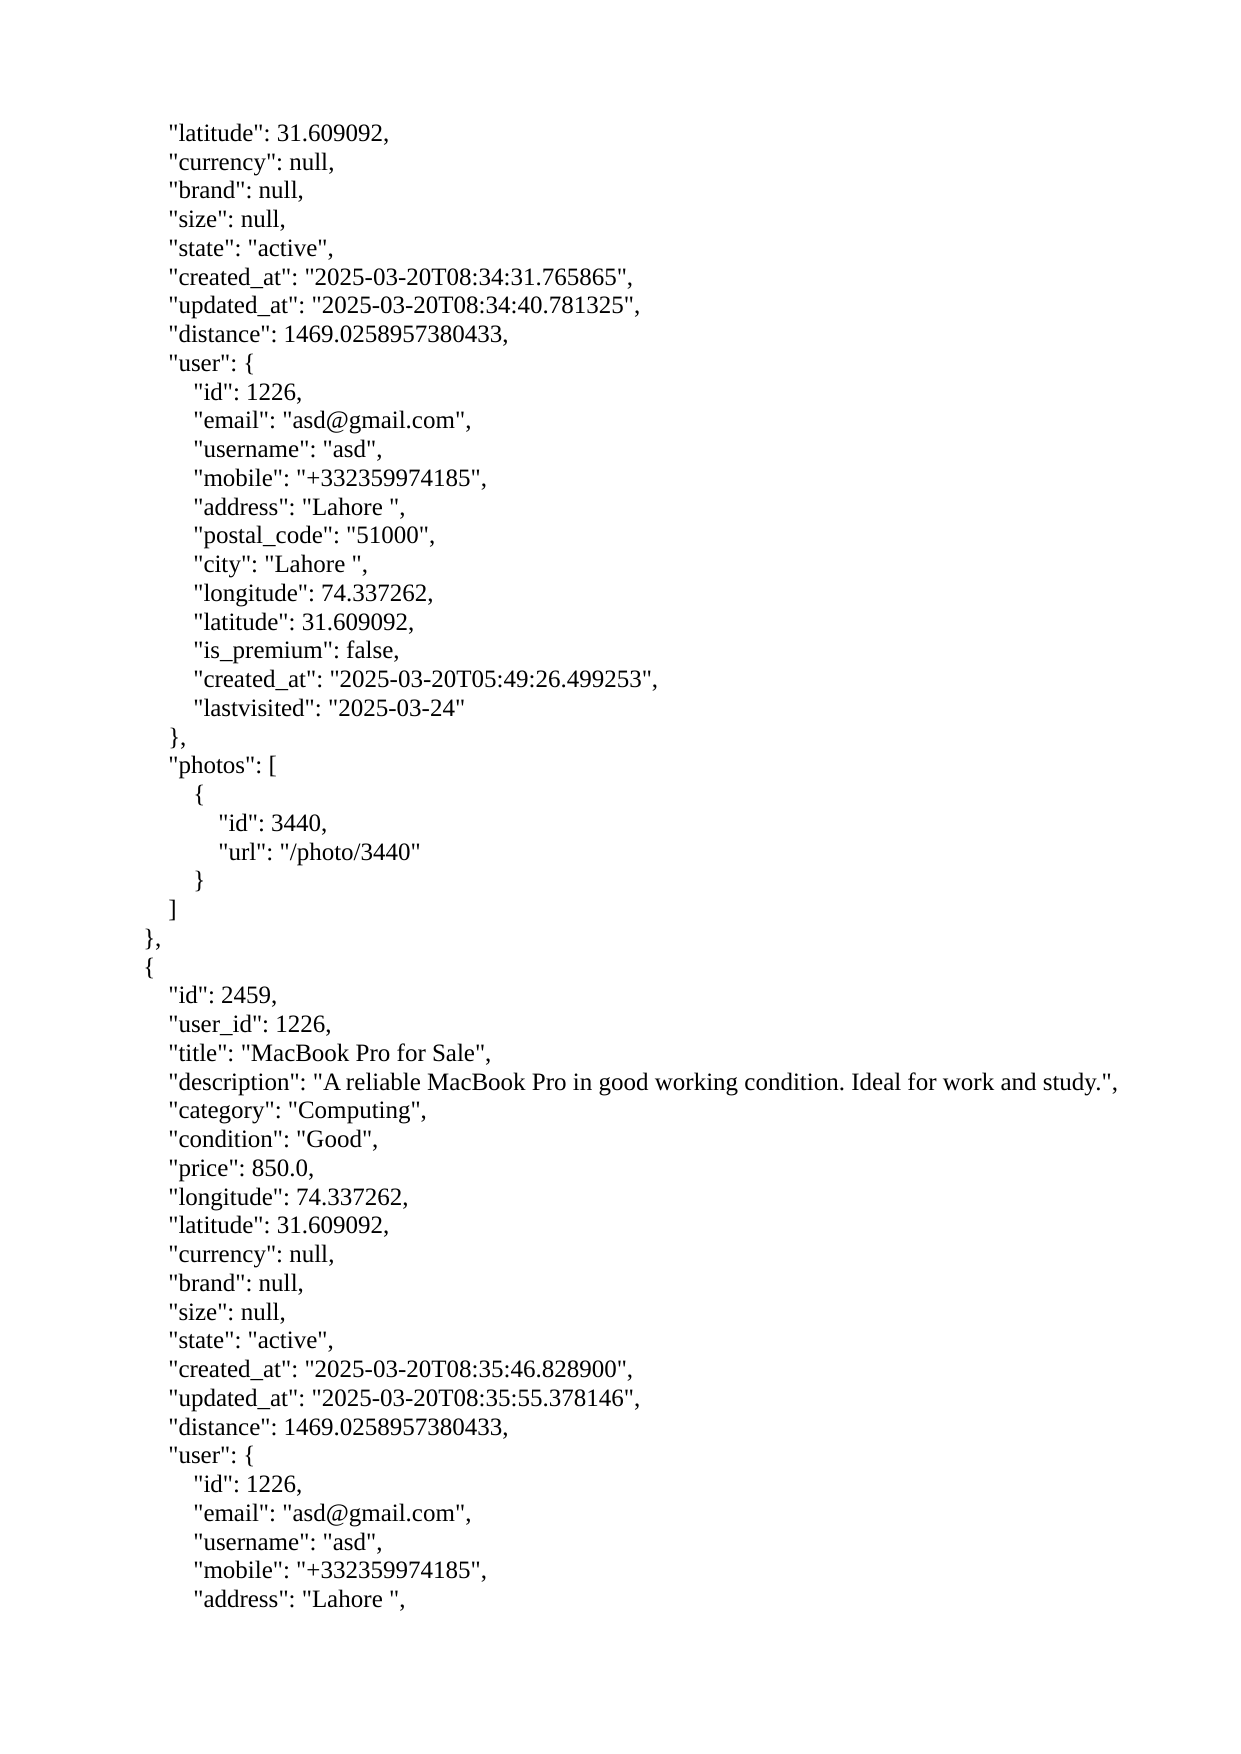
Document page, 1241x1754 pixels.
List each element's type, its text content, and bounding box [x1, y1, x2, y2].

text "currency": null, [118, 1239, 1122, 1268]
text { [118, 779, 1122, 808]
text "is_premium": false, [118, 636, 1122, 664]
text "distance": 1469.0258957380433, [118, 1412, 1122, 1441]
text "address": "Lahore ", [118, 1584, 1122, 1613]
text "brand": null, [118, 1268, 1122, 1297]
text "latitude": 31.609092, [118, 1211, 1122, 1239]
text "longitude": 74.337262, [118, 1182, 1122, 1211]
text "longitude": 74.337262, [118, 578, 1122, 607]
text "mobile": "+332359974185", [118, 463, 1122, 492]
text "description": "A reliable MacBook Pro in good working condition. Ideal for work and study.", [118, 1067, 1122, 1096]
text "city": "Lahore ", [118, 549, 1122, 578]
text "url": "/photo/3440" [118, 837, 1122, 866]
text }, [118, 722, 1122, 751]
text "photos": [ [118, 751, 1122, 779]
text "user": { [118, 1441, 1122, 1469]
text "mobile": "+332359974185", [118, 1556, 1122, 1584]
text "email": "asd@gmail.com", [118, 406, 1122, 434]
text "condition": "Good", [118, 1124, 1122, 1153]
text "user": { [118, 348, 1122, 377]
text ] [118, 894, 1122, 923]
text "id": 2459, [118, 981, 1122, 1009]
text } [118, 866, 1122, 894]
text "lastvisited": "2025-03-24" [118, 693, 1122, 722]
text "created_at": "2025-03-20T08:35:46.828900", [118, 1354, 1122, 1383]
text "id": 3440, [118, 808, 1122, 837]
text "brand": null, [118, 176, 1122, 204]
text "latitude": 31.609092, [118, 607, 1122, 636]
text "updated_at": "2025-03-20T08:34:40.781325", [118, 291, 1122, 319]
text "email": "asd@gmail.com", [118, 1498, 1122, 1527]
text "distance": 1469.0258957380433, [118, 319, 1122, 348]
text "size": null, [118, 204, 1122, 233]
text "price": 850.0, [118, 1153, 1122, 1182]
text "category": "Computing", [118, 1096, 1122, 1124]
text "id": 1226, [118, 1469, 1122, 1498]
text "size": null, [118, 1297, 1122, 1326]
text "user_id": 1226, [118, 1009, 1122, 1038]
text "title": "MacBook Pro for Sale", [118, 1038, 1122, 1067]
text "updated_at": "2025-03-20T08:35:55.378146", [118, 1383, 1122, 1412]
text "address": "Lahore ", [118, 492, 1122, 521]
text "currency": null, [118, 147, 1122, 176]
text "created_at": "2025-03-20T05:49:26.499253", [118, 664, 1122, 693]
text "state": "active", [118, 233, 1122, 262]
text "id": 1226, [118, 377, 1122, 406]
text "postal_code": "51000", [118, 521, 1122, 549]
text }, [118, 923, 1122, 952]
text "username": "asd", [118, 1527, 1122, 1556]
text "latitude": 31.609092, [118, 118, 1122, 147]
text { [118, 952, 1122, 981]
text "created_at": "2025-03-20T08:34:31.765865", [118, 262, 1122, 291]
text "state": "active", [118, 1326, 1122, 1354]
text "username": "asd", [118, 434, 1122, 463]
